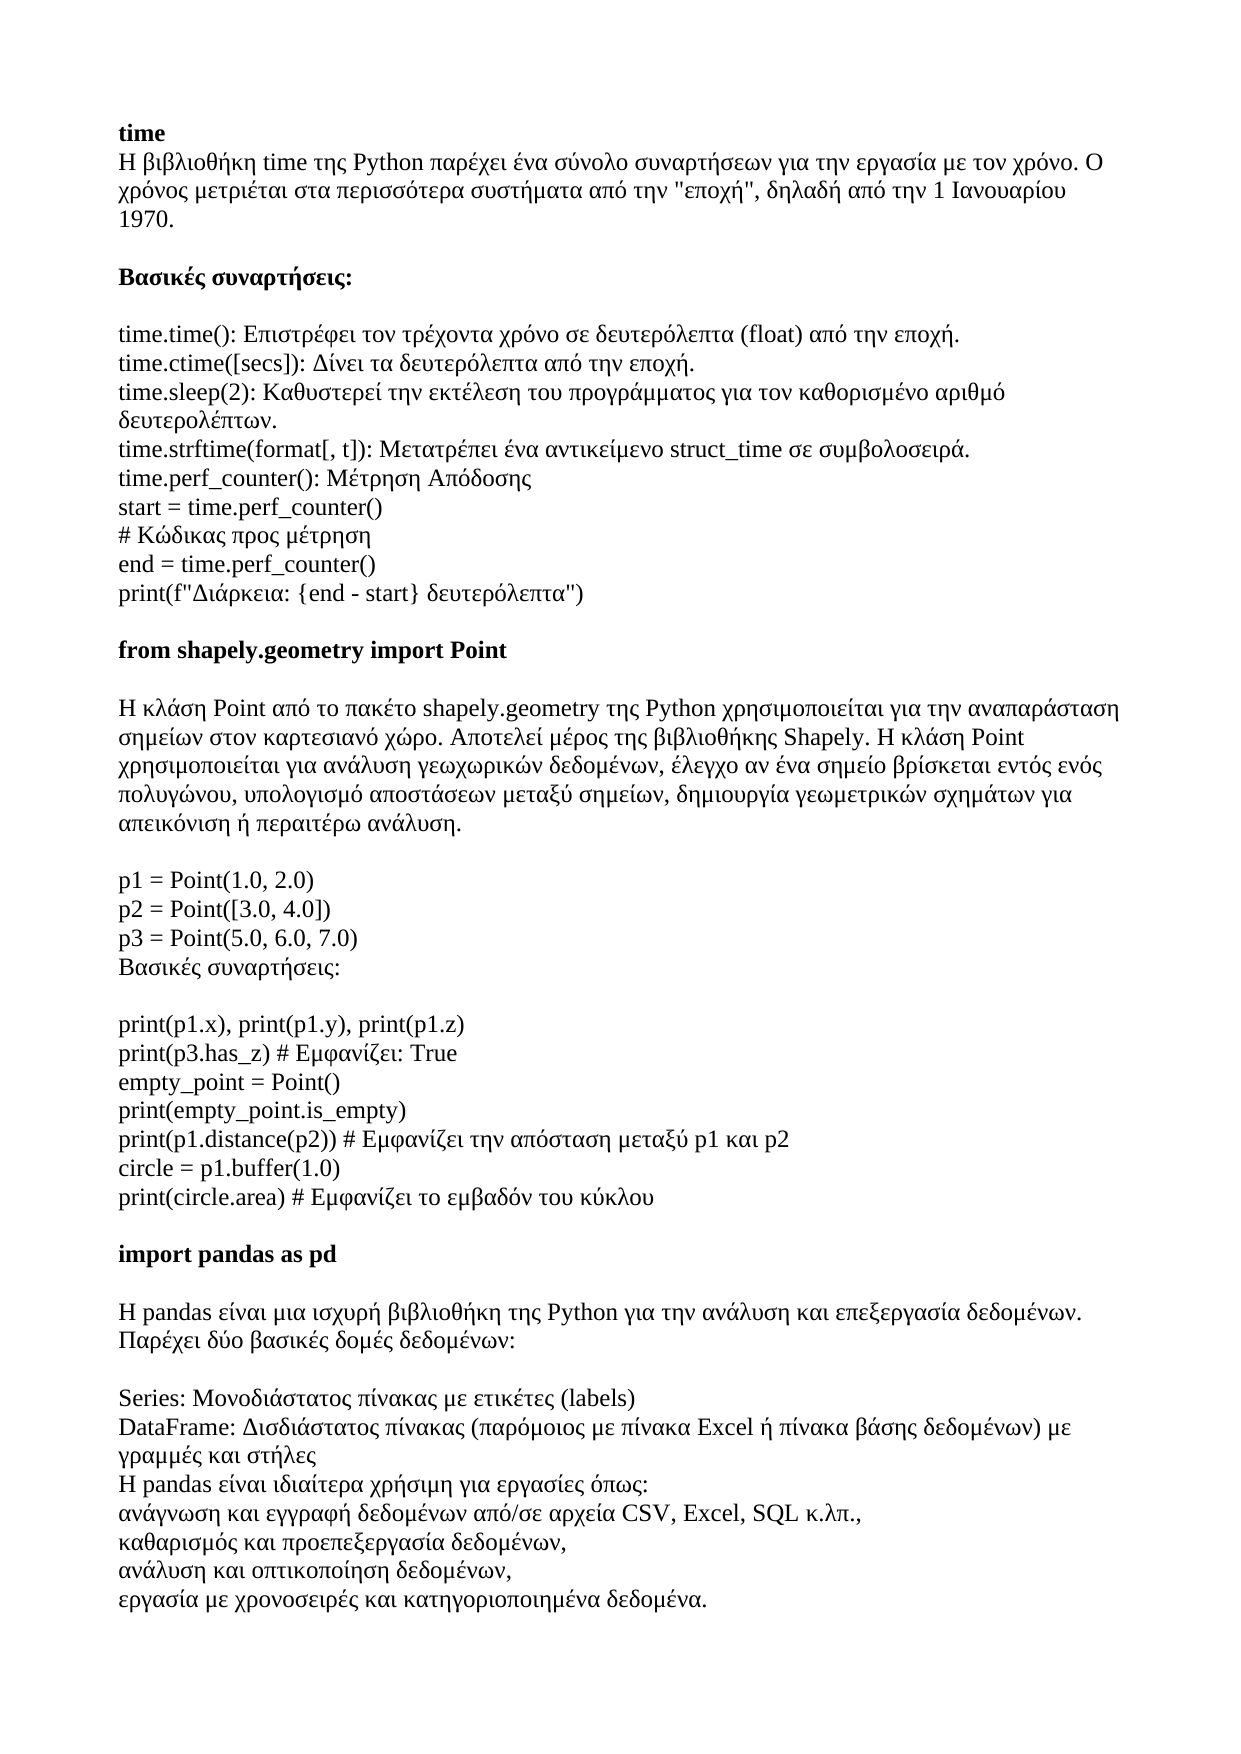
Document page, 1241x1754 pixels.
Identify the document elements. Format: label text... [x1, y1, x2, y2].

text import pandas as pd [118, 1239, 1122, 1268]
text Series: Μονοδιάστατος πίνακας με ετικέτες (labels) [118, 1383, 1122, 1412]
text start = time.perf_counter() [118, 492, 1122, 521]
text # Κώδικας προς μέτρηση [118, 521, 1122, 549]
text from shapely.geometry import Point [118, 636, 1122, 664]
text time.sleep(2): Καθυστερεί την εκτέλεση του προγράμματος για τον καθορισμένο αριθμό δευτερολέπτων. [118, 377, 1122, 434]
text ανάγνωση και εγγραφή δεδομένων από/σε αρχεία CSV, Excel, SQL κ.λπ., [118, 1498, 1122, 1527]
text p2 = Point([3.0, 4.0]) [118, 894, 1122, 923]
text circle = p1.buffer(1.0) [118, 1153, 1122, 1182]
text ανάλυση και οπτικοποίηση δεδομένων, [118, 1556, 1122, 1584]
text print(p1.distance(p2)) # Εμφανίζει την απόσταση μεταξύ p1 και p2 [118, 1124, 1122, 1153]
text end = time.perf_counter() [118, 549, 1122, 578]
text time.time(): Επιστρέφει τον τρέχοντα χρόνο σε δευτερόλεπτα (float) από την εποχή. [118, 319, 1122, 348]
text time.strftime(format[, t]): Μετατρέπει ένα αντικείμενο struct_time σε συμβολοσειρά. [118, 434, 1122, 463]
text time.perf_counter(): Μέτρηση Απόδοσης [118, 463, 1122, 492]
text print(circle.area) # Εμφανίζει το εμβαδόν του κύκλου [118, 1182, 1122, 1211]
text εργασία με χρονοσειρές και κατηγοριοποιημένα δεδομένα. [118, 1584, 1122, 1613]
text print(empty_point.is_empty) [118, 1096, 1122, 1124]
text Η κλάση Point από το πακέτο shapely.geometry της Python χρησιμοποιείται για την αναπαράσταση σημείων στον καρτεσιανό χώρο. Αποτελεί μέρος της βιβλιοθήκης Shapely. Η κλάση Point χρησιμοποιείται για ανάλυση γεωχωρικών δεδομένων, έλεγχο αν ένα σημείο βρίσκεται εντός ενός πολυγώνου, υπολογισμό αποστάσεων μεταξύ σημείων, δημιουργία γεωμετρικών σχημάτων για απεικόνιση ή περαιτέρω ανάλυση. [118, 693, 1122, 837]
text Βασικές συναρτήσεις: [118, 262, 1122, 291]
text print(p1.x), print(p1.y), print(p1.z) [118, 1009, 1122, 1038]
text καθαρισμός και προεπεξεργασία δεδομένων, [118, 1527, 1122, 1556]
text Η pandas είναι ιδιαίτερα χρήσιμη για εργασίες όπως: [118, 1469, 1122, 1498]
text time.ctime([secs]): Δίνει τα δευτερόλεπτα από την εποχή. [118, 348, 1122, 377]
text p3 = Point(5.0, 6.0, 7.0) [118, 923, 1122, 952]
text Η βιβλιοθήκη time της Python παρέχει ένα σύνολο συναρτήσεων για την εργασία με τον χρόνο. Ο χρόνος μετριέται στα περισσότερα συστήματα από την "εποχή", δηλαδή από την 1 Ιανουαρίου 1970. [118, 147, 1122, 233]
text print(f"Διάρκεια: {end - start} δευτερόλεπτα") [118, 578, 1122, 607]
text empty_point = Point() [118, 1067, 1122, 1096]
text DataFrame: Δισδιάστατος πίνακας (παρόμοιος με πίνακα Excel ή πίνακα βάσης δεδομένων) με γραμμές και στήλες [118, 1412, 1122, 1469]
text time [118, 118, 1122, 147]
text Βασικές συναρτήσεις: [118, 952, 1122, 981]
text print(p3.has_z) # Εμφανίζει: True [118, 1038, 1122, 1067]
text Η pandas είναι μια ισχυρή βιβλιοθήκη της Python για την ανάλυση και επεξεργασία δεδομένων. Παρέχει δύο βασικές δομές δεδομένων: [118, 1297, 1122, 1354]
text p1 = Point(1.0, 2.0) [118, 866, 1122, 894]
